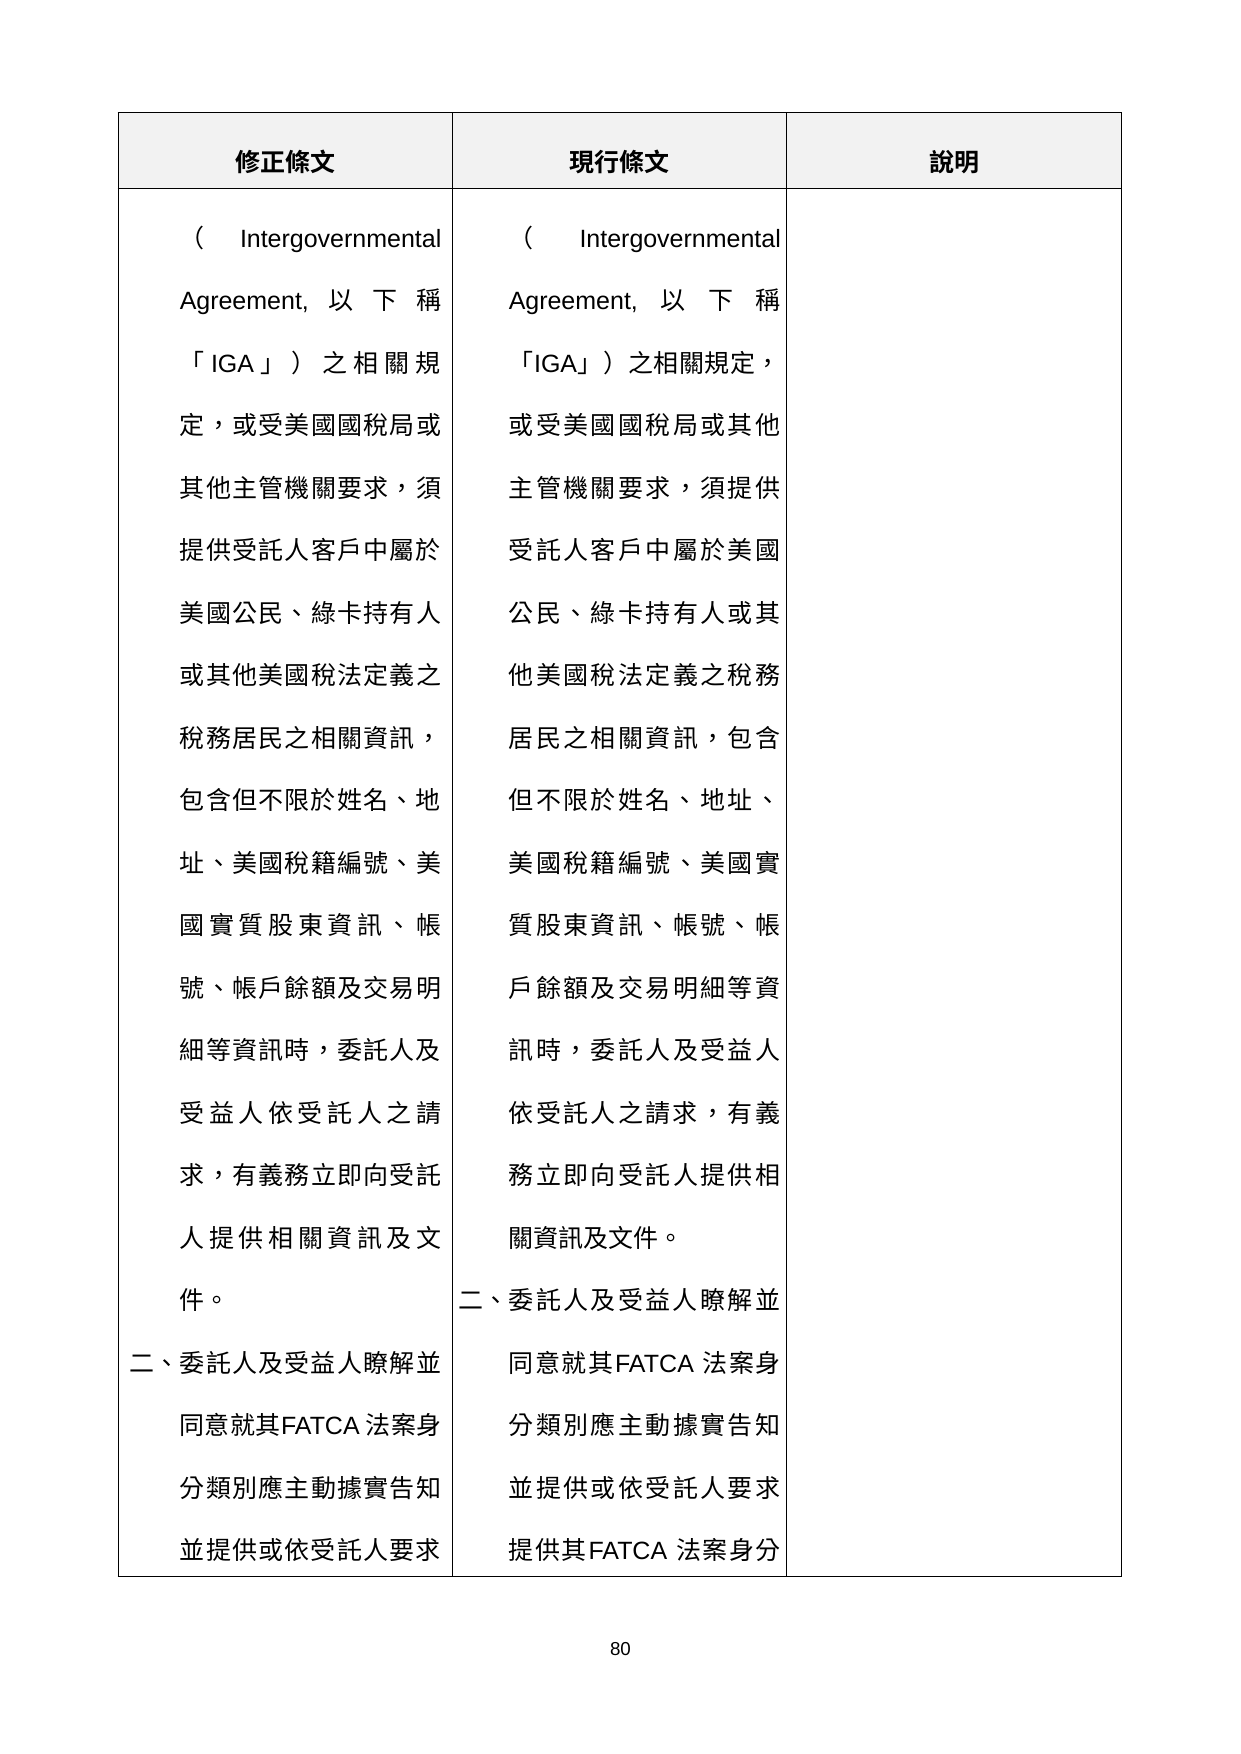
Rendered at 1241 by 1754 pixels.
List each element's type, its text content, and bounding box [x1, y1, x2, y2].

table_header 現行條文 [453, 113, 786, 188]
table_cell （Intergovernmental Agreement,以下稱「IGA」）之相關規定，或受美國國稅局或其他主管機關要求，須提供受託人客戶中屬於美國公民、綠卡持有人或其他美國稅法定義之稅務居民之相關資訊，包含但不限於姓名、地址、美國稅籍編號、美國實質股東資訊、帳號、帳戶餘額及交易明細等資訊時，委託人及受益人依受託人之請求，有義務立即向受託人提供相關資訊及文件。 二、 委託人及受益人瞭解並同意就其FATCA 法案身分類別應主動據實告知並提供或依受託人要求提供其FATCA 法案身分 [453, 189, 786, 1576]
table_header 修正條文 [119, 113, 452, 188]
table_header 說明 [787, 113, 1121, 188]
table_cell [787, 189, 1121, 1576]
table_cell （Intergovernmental Agreement,以下稱「IGA」）之相關規定，或受美國國稅局或其他主管機關要求，須提供受託人客戶中屬於美國公民、綠卡持有人或其他美國稅法定義之稅務居民之相關資訊，包含但不限於姓名、地址、美國稅籍編號、美國實質股東資訊、帳號、帳戶餘額及交易明細等資訊時，委託人及受益人依受託人之請求，有義務立即向受託人提供相關資訊及文件。 二、 委託人及受益人瞭解並同意就其FATCA 法案身分類別應主動據實告知並提供或依受託人要求 [119, 189, 452, 1576]
